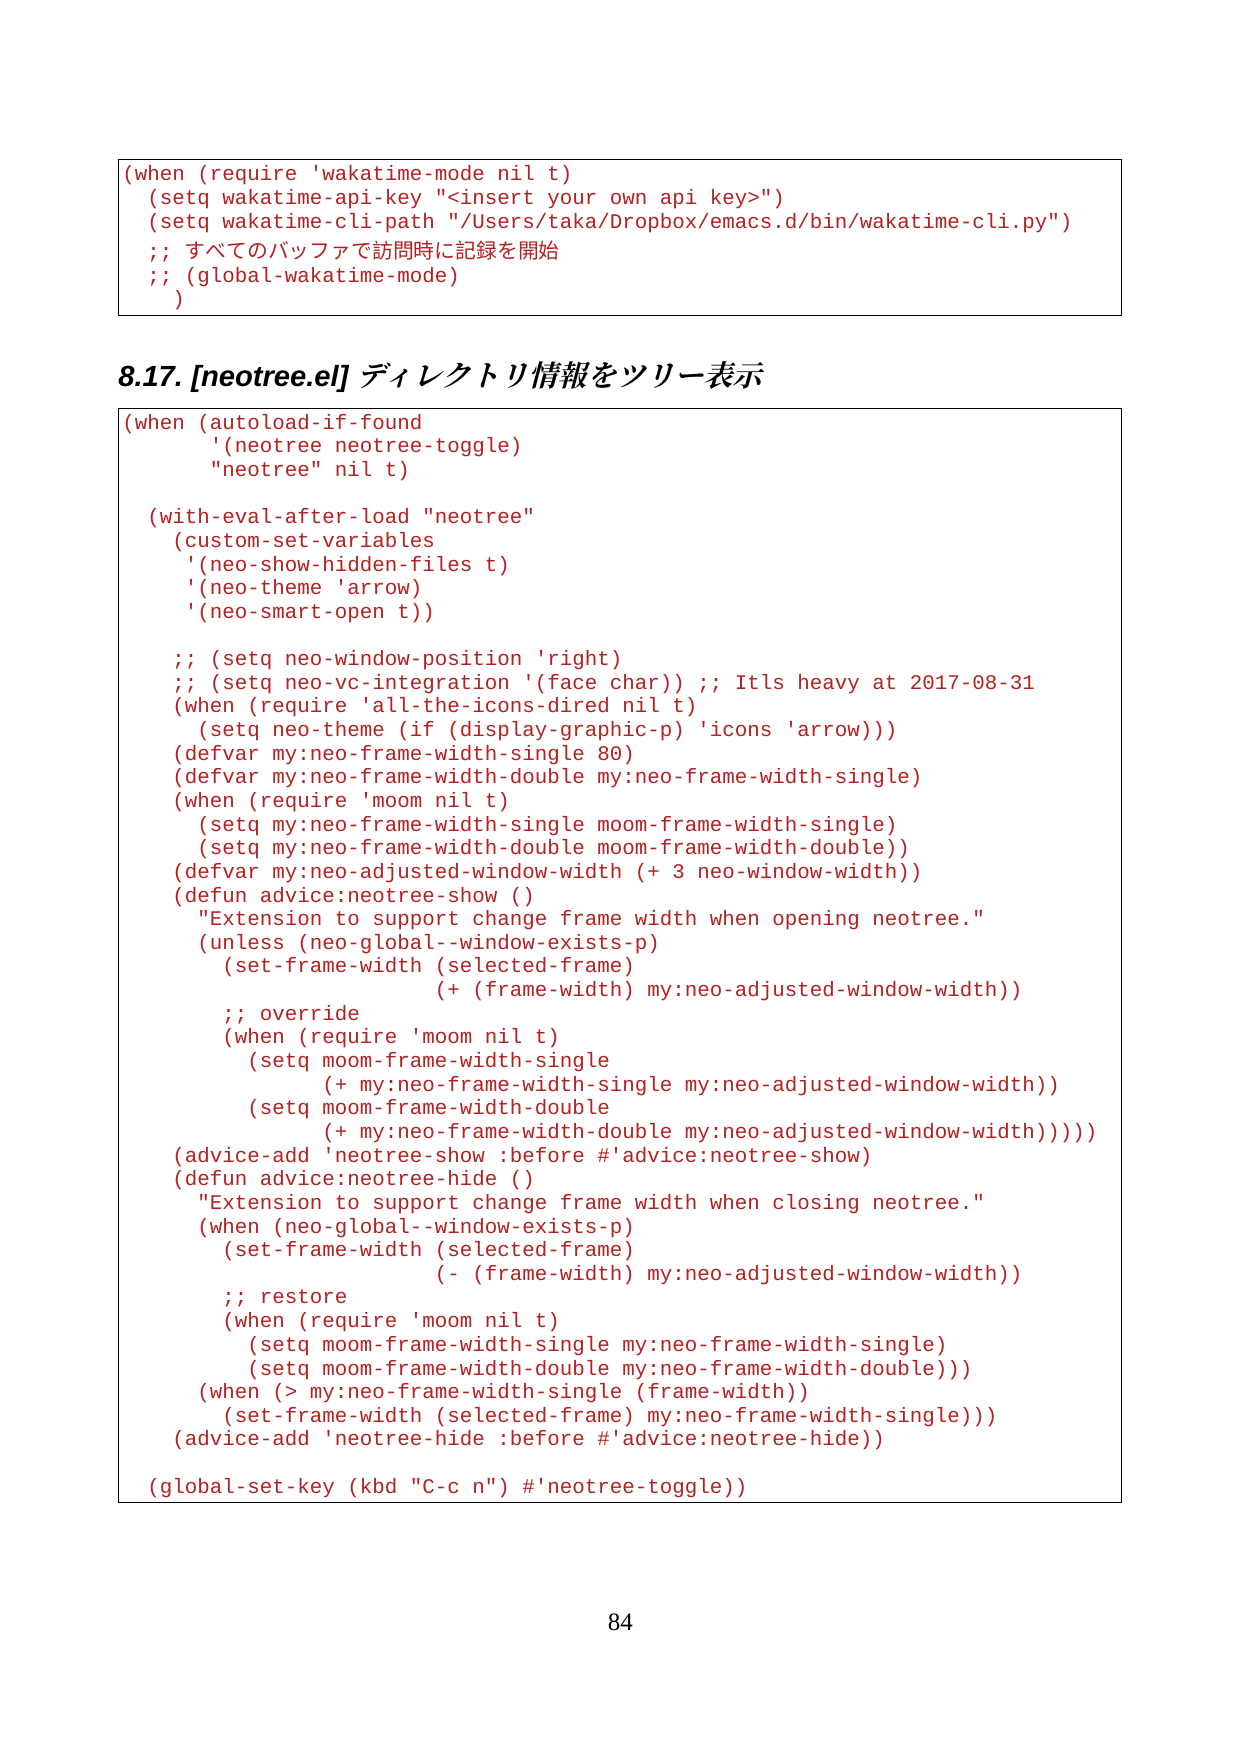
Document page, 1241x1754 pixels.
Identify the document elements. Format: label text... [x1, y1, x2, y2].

text (when (require 'wakatime-mode nil t) [119, 160, 1121, 183]
text (when (require 'all-the-icons-dired nil t) [119, 691, 1121, 715]
text (when (require 'moom nil t) [119, 786, 1121, 810]
text [118, 118, 1122, 147]
text (+ (frame-width) my:neo-adjusted-window-width)) [119, 975, 1121, 999]
text (setq wakatime-cli-path "/Users/taka/Dropbox/emacs.d/bin/wakatime-cli.py") [119, 207, 1121, 230]
text (unless (neo-global--window-exists-p) [119, 928, 1121, 952]
text ;; (setq neo-vc-integration '(face char)) ;; Itls heavy at 2017-08-31 [119, 668, 1121, 691]
subtitle [neotree.el] ディレクトリ情報をツリー表示 [118, 353, 1122, 395]
text ;; すべてのバッファで訪問時に記録を開始 [119, 230, 1121, 261]
text (setq moom-frame-width-single my:neo-frame-width-single) [119, 1330, 1121, 1353]
text (when (require 'moom nil t) [119, 1022, 1121, 1046]
text (setq moom-frame-width-double my:neo-frame-width-double))) [119, 1353, 1121, 1377]
text (setq my:neo-frame-width-double moom-frame-width-double)) [119, 833, 1121, 857]
text (setq wakatime-api-key "<insert your own api key>") [119, 183, 1121, 207]
text ;; restore [119, 1283, 1121, 1306]
text (setq neo-theme (if (display-graphic-p) 'icons 'arrow))) [119, 715, 1121, 739]
text ;; override [119, 999, 1121, 1022]
text '(neo-show-hidden-files t) [119, 549, 1121, 573]
text (+ my:neo-frame-width-double my:neo-adjusted-window-width))))) [119, 1117, 1121, 1141]
text "Extension to support change frame width when closing neotree." [119, 1188, 1121, 1212]
text (when (autoload-if-found [119, 409, 1121, 431]
text (advice-add 'neotree-show :before #'advice:neotree-show) [119, 1141, 1121, 1164]
text (+ my:neo-frame-width-single my:neo-adjusted-window-width)) [119, 1070, 1121, 1093]
text (set-frame-width (selected-frame) [119, 1235, 1121, 1259]
text "neotree" nil t) [119, 455, 1121, 479]
text (custom-set-variables [119, 526, 1121, 549]
text (with-eval-after-load "neotree" [119, 502, 1121, 526]
text (setq my:neo-frame-width-single moom-frame-width-single) [119, 810, 1121, 833]
text (defvar my:neo-frame-width-double my:neo-frame-width-single) [119, 762, 1121, 786]
text "Extension to support change frame width when opening neotree." [119, 904, 1121, 928]
text (setq moom-frame-width-double [119, 1093, 1121, 1117]
text ) [119, 284, 1121, 315]
text (defun advice:neotree-show () [119, 881, 1121, 904]
text (advice-add 'neotree-hide :before #'advice:neotree-hide)) [119, 1424, 1121, 1448]
text (global-set-key (kbd "C-c n") #'neotree-toggle)) [119, 1472, 1121, 1502]
text (set-frame-width (selected-frame) [119, 952, 1121, 975]
text (when (neo-global--window-exists-p) [119, 1212, 1121, 1235]
text (defvar my:neo-adjusted-window-width (+ 3 neo-window-width)) [119, 857, 1121, 881]
text (setq moom-frame-width-single [119, 1046, 1121, 1070]
text (when (require 'moom nil t) [119, 1306, 1121, 1330]
text '(neotree neotree-toggle) [119, 431, 1121, 455]
text (- (frame-width) my:neo-adjusted-window-width)) [119, 1259, 1121, 1283]
text (set-frame-width (selected-frame) my:neo-frame-width-single))) [119, 1401, 1121, 1424]
text '(neo-theme 'arrow) [119, 573, 1121, 597]
text ;; (setq neo-window-position 'right) [119, 644, 1121, 668]
text '(neo-smart-open t)) [119, 597, 1121, 621]
text (when (> my:neo-frame-width-single (frame-width)) [119, 1377, 1121, 1401]
text ;; (global-wakatime-mode) [119, 261, 1121, 284]
text (defun advice:neotree-hide () [119, 1164, 1121, 1188]
text (defvar my:neo-frame-width-single 80) [119, 739, 1121, 762]
